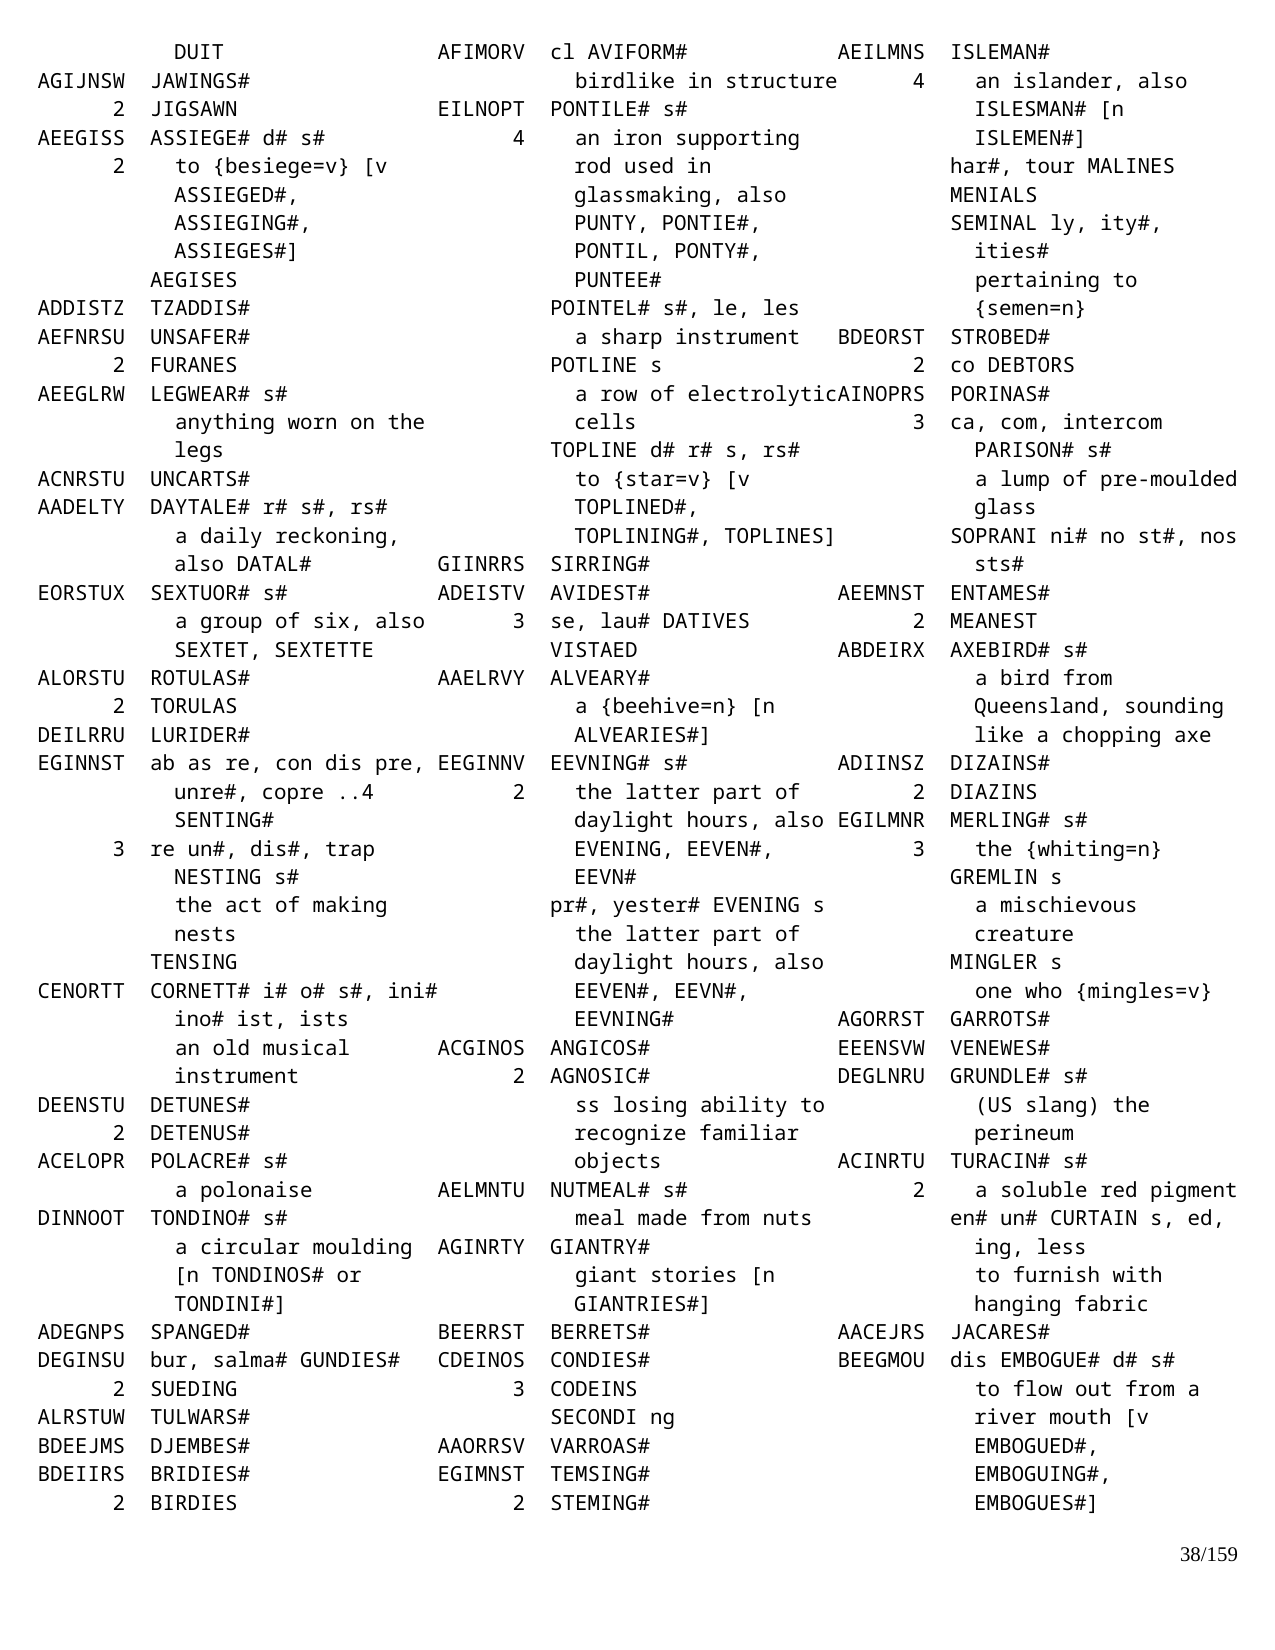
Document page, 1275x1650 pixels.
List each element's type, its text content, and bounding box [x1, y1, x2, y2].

text a lump of pre-moulded glass [837, 464, 1237, 521]
text DEILRRU LURIDER# [37, 720, 437, 748]
text a bird from Queensland, sounding like a chopping axe [837, 663, 1237, 748]
text to furnish with hanging fabric [837, 1260, 1237, 1317]
text AADELTY DAYTALE# r# s#, rs# [37, 492, 437, 521]
text 2 SUEDING [37, 1374, 437, 1402]
text 2 FURANES [37, 350, 437, 379]
text BDEIIRS BRIDIES# [37, 1459, 437, 1488]
text ss losing ability to recognize familiar objects [437, 1090, 837, 1175]
text DEGINSU bur, salma# GUNDIES# [37, 1346, 437, 1374]
text EGILMNR MERLING# s# [837, 805, 1237, 834]
text 4 an iron supporting rod used in glassmaking, also PUNTY, PONTIE#, PONTIL, PONTY#, PUNTEE# [437, 123, 837, 293]
text a daily reckoning, also DATAL# [37, 521, 437, 578]
text birdlike in structure [437, 66, 837, 94]
text TENSING [37, 947, 437, 976]
text SEMINAL ly, ity#, ities# [837, 208, 1237, 265]
text DEGLNRU GRUNDLE# s# [837, 1061, 1237, 1090]
text GIINRRS SIRRING# [437, 549, 837, 578]
text 3 the {whiting=n} [837, 834, 1237, 862]
text MINGLER s [837, 947, 1237, 976]
text a {beehive=n} [n ALVEARIES#] [437, 692, 837, 748]
text AEFNRSU UNSAFER# [37, 322, 437, 350]
text a polonaise [37, 1175, 437, 1203]
text BDEORST STROBED# [837, 322, 1237, 350]
text EILNOPT PONTILE# s# [437, 94, 837, 123]
text a sharp instrument [437, 322, 837, 350]
text 2 JIGSAWN [37, 94, 437, 123]
text to flow out from a river mouth [v EMBOGUED#, EMBOGUING#, EMBOGUES#] [837, 1374, 1237, 1516]
text a mischievous creature [837, 891, 1237, 947]
text to {star=v} [v TOPLINED#, TOPLINING#, TOPLINES] [437, 464, 837, 549]
text ADDISTZ TZADDIS# [37, 293, 437, 322]
text a group of six, also SEXTET, SEXTETTE [37, 606, 437, 663]
text DUIT [37, 37, 437, 66]
text ACINRTU TURACIN# s# [837, 1147, 1237, 1175]
text a row of electrolytic cells [437, 379, 837, 436]
text GREMLIN s [837, 862, 1237, 891]
text ABDEIRX AXEBIRD# s# [837, 635, 1237, 663]
text CDEINOS CONDIES# [437, 1346, 837, 1374]
text pr#, yester# EVENING s [437, 891, 837, 919]
text ALORSTU ROTULAS# [37, 663, 437, 692]
text 3 ca, com, intercom PARISON# s# [837, 407, 1237, 464]
text ACGINOS ANGICOS# [437, 1033, 837, 1061]
text 3 se, lau# DATIVES [437, 606, 837, 635]
text pertaining to {semen=n} [837, 265, 1237, 322]
text SOPRANI ni# no st#, nos sts# [837, 521, 1237, 578]
text giant stories [n GIANTRIES#] [437, 1260, 837, 1317]
text 2 DIAZINS [837, 777, 1237, 805]
text meal made from nuts [437, 1203, 837, 1232]
text a circular moulding [n TONDINOS# or TONDINI#] [37, 1232, 437, 1317]
text AELMNTU NUTMEAL# s# [437, 1175, 837, 1203]
text AEEMNST ENTAMES# [837, 578, 1237, 606]
text VISTAED [437, 635, 837, 663]
text AAORRSV VARROAS# [437, 1431, 837, 1459]
text the latter part of daylight hours, also EEVEN#, EEVN#, EEVNING# [437, 919, 837, 1033]
text one who {mingles=v} [837, 976, 1237, 1004]
text TOPLINE d# r# s, rs# [437, 436, 837, 464]
text 2 AGNOSIC# [437, 1061, 837, 1090]
text EORSTUX SEXTUOR# s# [37, 578, 437, 606]
text EGIMNST TEMSING# [437, 1459, 837, 1488]
text 4 an islander, also ISLESMAN# [n ISLEMEN#] [837, 66, 1237, 151]
text MENIALS [837, 180, 1237, 208]
text 3 CODEINS [437, 1374, 837, 1402]
text DINNOOT TONDINO# s# [37, 1203, 437, 1232]
text DEENSTU DETUNES# [37, 1090, 437, 1118]
text ACNRSTU UNCARTS# [37, 464, 437, 492]
text 2 BIRDIES [37, 1488, 437, 1516]
text BDEEJMS DJEMBES# [37, 1431, 437, 1459]
text har#, tour MALINES [837, 151, 1237, 180]
text 2 to {besiege=v} [v ASSIEGED#, ASSIEGING#, ASSIEGES#] [37, 151, 437, 265]
text en# un# CURTAIN s, ed, ing, less [837, 1203, 1237, 1260]
text anything worn on the legs [37, 407, 437, 464]
text AEGISES [37, 265, 437, 293]
text AINOPRS PORINAS# [837, 379, 1237, 407]
text AFIMORV cl AVIFORM# [437, 37, 837, 66]
text AAELRVY ALVEARY# [437, 663, 837, 692]
text (US slang) the perineum [837, 1090, 1237, 1147]
text the act of making nests [37, 891, 437, 947]
text AGORRST GARROTS# [837, 1004, 1237, 1033]
text AACEJRS JACARES# [837, 1317, 1237, 1346]
text 3 re un#, dis#, trap NESTING s# [37, 834, 437, 891]
text POTLINE s [437, 350, 837, 379]
text 2 DETENUS# [37, 1118, 437, 1147]
text EGINNST ab as re, con dis pre, unre#, copre ..4 SENTING# [37, 748, 437, 834]
text AEILMNS ISLEMAN# [837, 37, 1237, 66]
text 2 TORULAS [37, 692, 437, 720]
text CENORTT CORNETT# i# o# s#, ini# ino# ist, ists [37, 976, 437, 1033]
text AEEGLRW LEGWEAR# s# [37, 379, 437, 407]
text ALRSTUW TULWARS# [37, 1402, 437, 1431]
text POINTEL# s#, le, les [437, 293, 837, 322]
text ADEGNPS SPANGED# [37, 1317, 437, 1346]
text SECONDI ng [437, 1402, 837, 1431]
text BEERRST BERRETS# [437, 1317, 837, 1346]
text ACELOPR POLACRE# s# [37, 1147, 437, 1175]
text AGIJNSW JAWINGS# [37, 66, 437, 94]
text ADEISTV AVIDEST# [437, 578, 837, 606]
text 2 a soluble red pigment [837, 1175, 1237, 1203]
text an old musical instrument [37, 1033, 437, 1090]
text EEENSVW VENEWES# [837, 1033, 1237, 1061]
text 2 co DEBTORS [837, 350, 1237, 379]
text AEEGISS ASSIEGE# d# s# [37, 123, 437, 151]
text 2 MEANEST [837, 606, 1237, 635]
text BEEGMOU dis EMBOGUE# d# s# [837, 1346, 1237, 1374]
text ADIINSZ DIZAINS# [837, 748, 1237, 777]
text 2 the latter part of daylight hours, also EVENING, EEVEN#, EEVN# [437, 777, 837, 891]
text EEGINNV EEVNING# s# [437, 748, 837, 777]
text AGINRTY GIANTRY# [437, 1232, 837, 1260]
text 2 STEMING# [437, 1488, 837, 1516]
